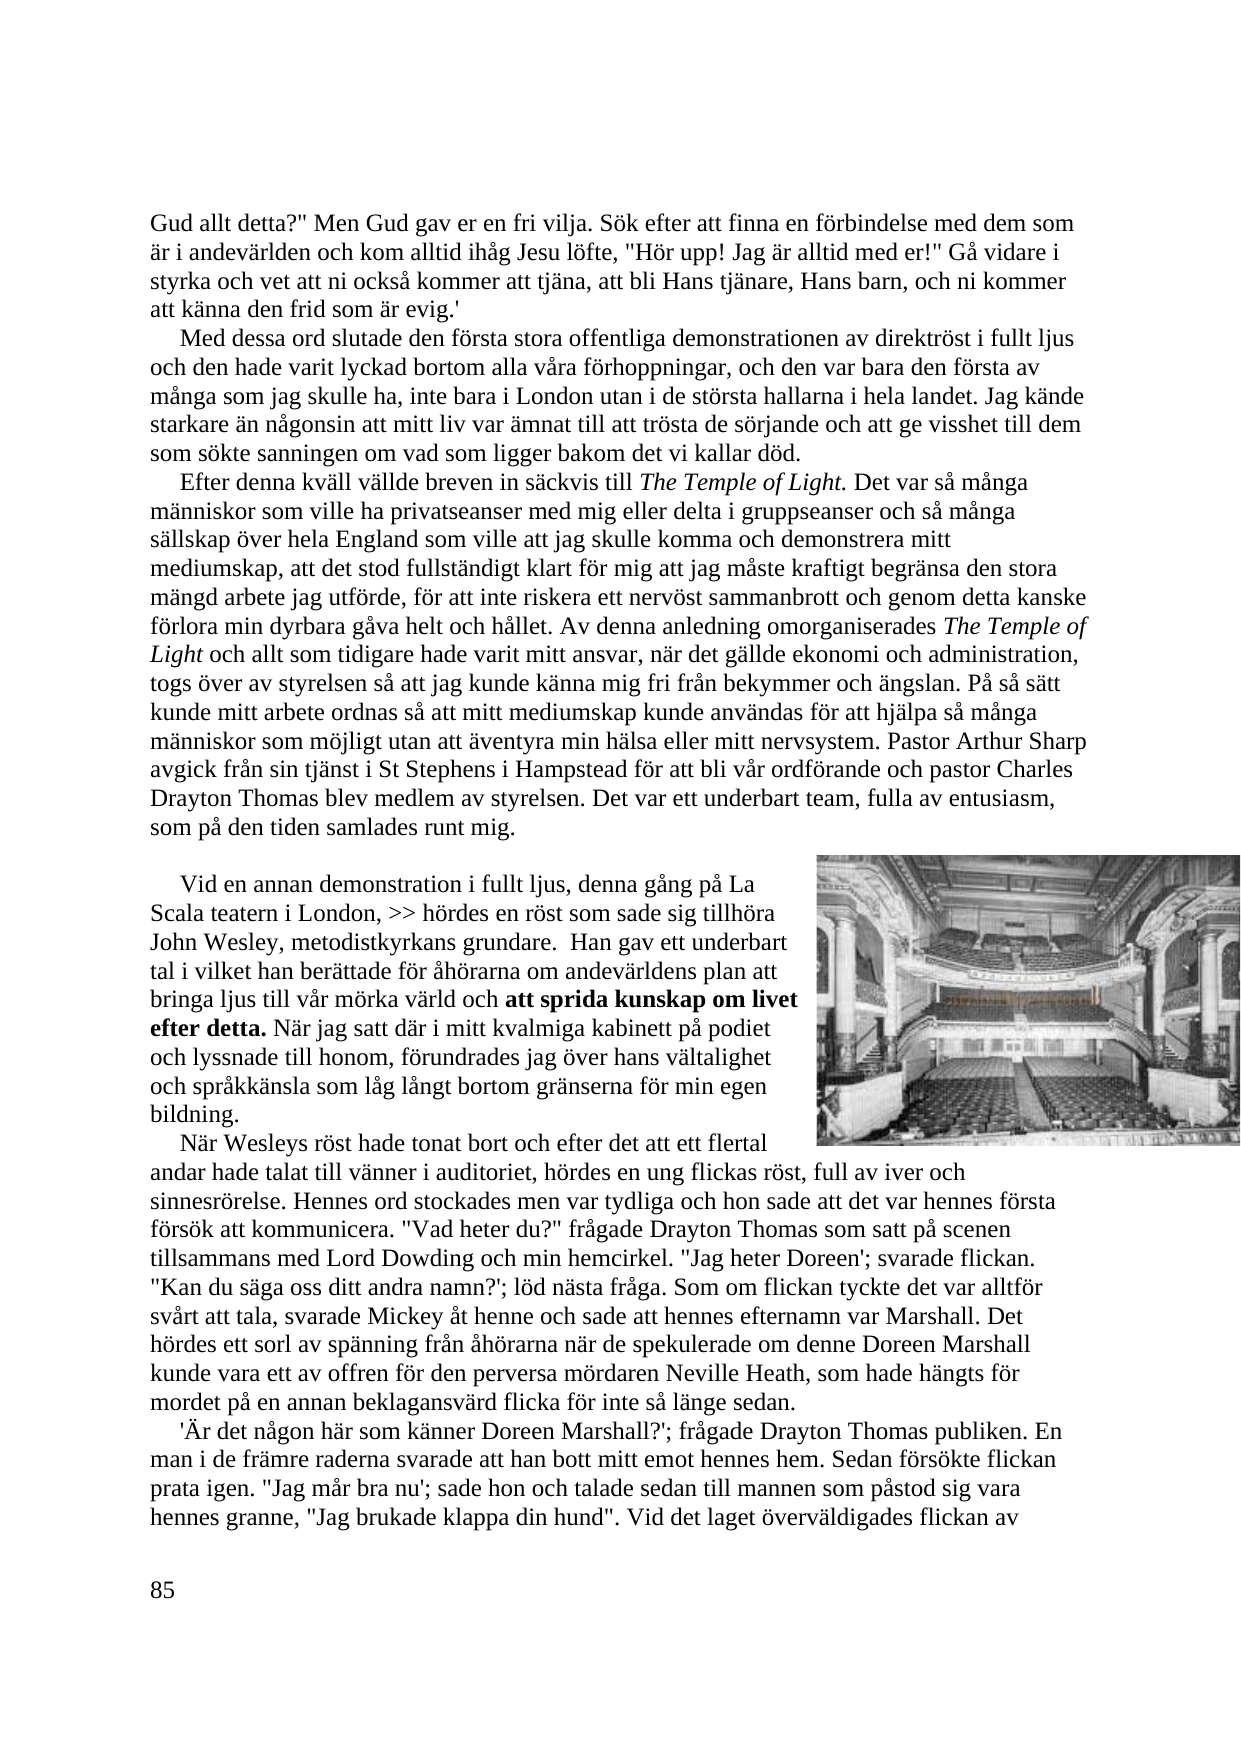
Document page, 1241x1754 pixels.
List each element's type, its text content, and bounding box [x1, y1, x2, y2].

picture [816, 855, 1241, 1146]
text Vid en annan demonstration i fullt ljus, denna gång på La Scala teatern i London, >> hördes en röst som sade sig tillhöra John Wes­ley, metodistkyrkans grundare. Han gav ett underbart tal i vilket han berättade för åhörarna om andevärldens plan att bringa ljus till vår mörka värld och att sprida kunskap om livet efter detta. När jag satt där i mitt kvalmiga kabinett på podiet och lyssnade till honom, förundrades jag över hans vältalighet och språkkänsla som låg långt bortom gränserna för min egen bildning. [150, 869, 816, 1128]
text Med dessa ord slutade den första stora offentliga demonstra­tionen av direktröst i fullt ljus och den hade varit lyckad bortom alla våra förhoppningar, och den var bara den första av många som jag skulle ha, inte bara i London utan i de största hallarna i hela landet. Jag kände starkare än någonsin att mitt liv var ämnat till att trösta de sörjande och att ge visshet till dem som sökte san­ningen om vad som ligger bakom det vi kallar död. [150, 323, 1090, 467]
text 'Är det någon här som känner Doreen Marshall?'; frågade Drayton Thomas publiken. En man i de främre raderna svarade att han bott mitt emot hennes hem. Sedan försökte flickan prata igen. "Jag mår bra nu'; sade hon och talade sedan till mannen som påstod sig vara hennes granne, "Jag brukade klappa din hund". Vid det laget överväldigades flickan av [150, 1416, 1090, 1531]
text Efter denna kväll vällde breven in säckvis till The Temple of Light. Det var så många människor som ville ha privatseanser med mig eller delta i gruppseanser och så många sällskap över hela England som ville att jag skulle komma och demonstrera mitt mediumskap, att det stod fullständigt klart för mig att jag måste kraftigt begränsa den stora mängd arbete jag utförde, för att inte riskera ett nervöst sammanbrott och genom detta kan­ske förlora min dyrbara gåva helt och hållet. Av denna anledning omorganiserades The Temple of Light och allt som tidigare hade varit mitt ansvar, när det gällde ekonomi och administration, togs över av styrelsen så att jag kunde känna mig fri från bekymmer och ängslan. På så sätt kunde mitt arbete ordnas så att mitt medi­umskap kunde användas för att hjälpa så många människor som möjligt utan att äventyra min hälsa eller mitt nervsystem. Pastor Arthur Sharp avgick från sin tjänst i St Stephens i Hampstead för att bli vår ordförande och pastor Charles Drayton Thomas blev medlem av styrelsen. Det var ett underbart team, fulla av entusi­asm, som på den tiden samlades runt mig. [150, 467, 1090, 841]
text När Wesleys röst hade tonat bort och efter det att ett flertal andar hade talat till vänner i auditoriet, hördes en ung flickas röst, full av iver och sinnesrörelse. Hennes ord stockades men var tyd­liga och hon sade att det var hennes första försök att kommunice­ra. "Vad heter du?" frågade Drayton Thomas som satt på scenen tillsammans med Lord Dowding och min hemcirkel. "Jag heter Doreen'; svarade flickan. "Kan du säga oss ditt andra namn?'; löd nästa fråga. Som om flickan tyckte det var alltför svårt att tala, svarade Mickey åt henne och sade att hennes efternamn var Marshall. Det hördes ett sorl av spänning från åhörarna när de spekulerade om denne Doreen Marshall kunde vara ett av offren för den perversa mördaren Neville Heath, som hade hängts för mordet på en annan beklagansvärd flicka för inte så länge sedan. [150, 1128, 1090, 1416]
text Gud allt detta?" Men Gud gav er en fri vilja. Sök efter att finna en förbindelse med dem som är i andevärlden och kom alltid ihåg Jesu löfte, "Hör upp! Jag är alltid med er!" Gå vidare i styrka och vet att ni också kommer att tjäna, att bli Hans tjänare, Hans barn, och ni kommer att känna den frid som är evig.' [150, 208, 1090, 323]
